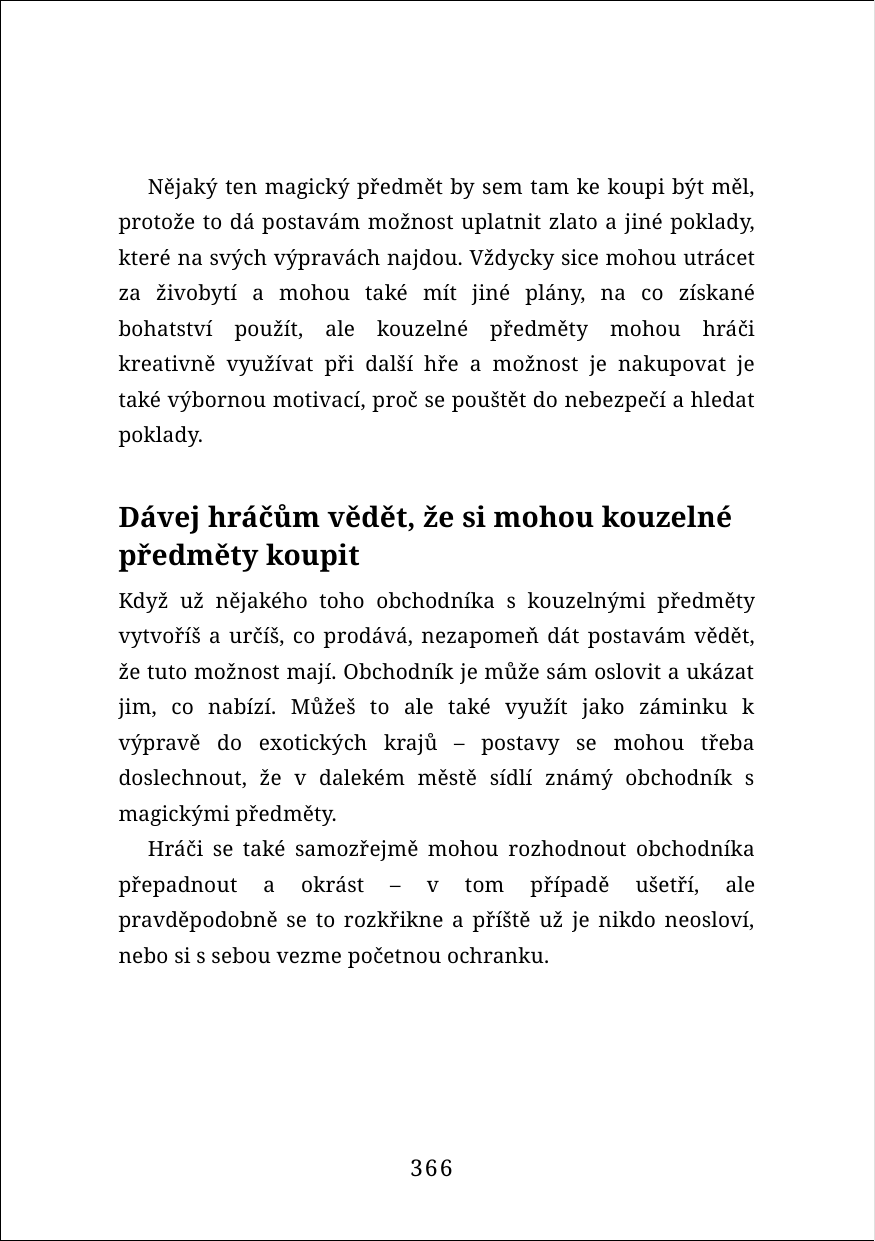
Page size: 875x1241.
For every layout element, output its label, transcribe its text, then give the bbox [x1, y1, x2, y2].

text Nějaký ten magický předmět by sem tam ke koupi být měl, protože to dá postavám možnost uplatnit zlato a jiné poklady, které na svých výpravách najdou. Vždycky sice mohou utrácet za živobytí a mohou také mít jiné plány, na co získané bohatství použít, ale kouzelné předměty mohou hráči kreativně využívat při další hře a možnost je nakupovat je také výbornou motivací, proč se pouštět do nebezpečí a hledat poklady. [118, 172, 756, 449]
text Když už nějakého toho obchodníka s kouzelnými předměty vytvoříš a určíš, co prodává, nezapomeň dát postavám vědět, že tuto možnost mají. Obchodník je může sám oslovit a ukázat jim, co nabízí. Můžeš to ale také využít jako záminku k výpravě do exotických krajů – postavy se mohou třeba doslechnout, že v dalekém městě sídlí známý obchodník s magickými předměty. Hráči se také samozřejmě mohou rozhodnout obchodníka přepadnout a okrást – v tom případě ušetří, ale pravděpodobně se to rozkřikne a příště už je nikdo neosloví, nebo si s sebou vezme početnou ochranku. [118, 586, 756, 969]
subtitle Dávej hráčům vědět, že si mohou kouzelné předměty koupit [118, 497, 756, 574]
